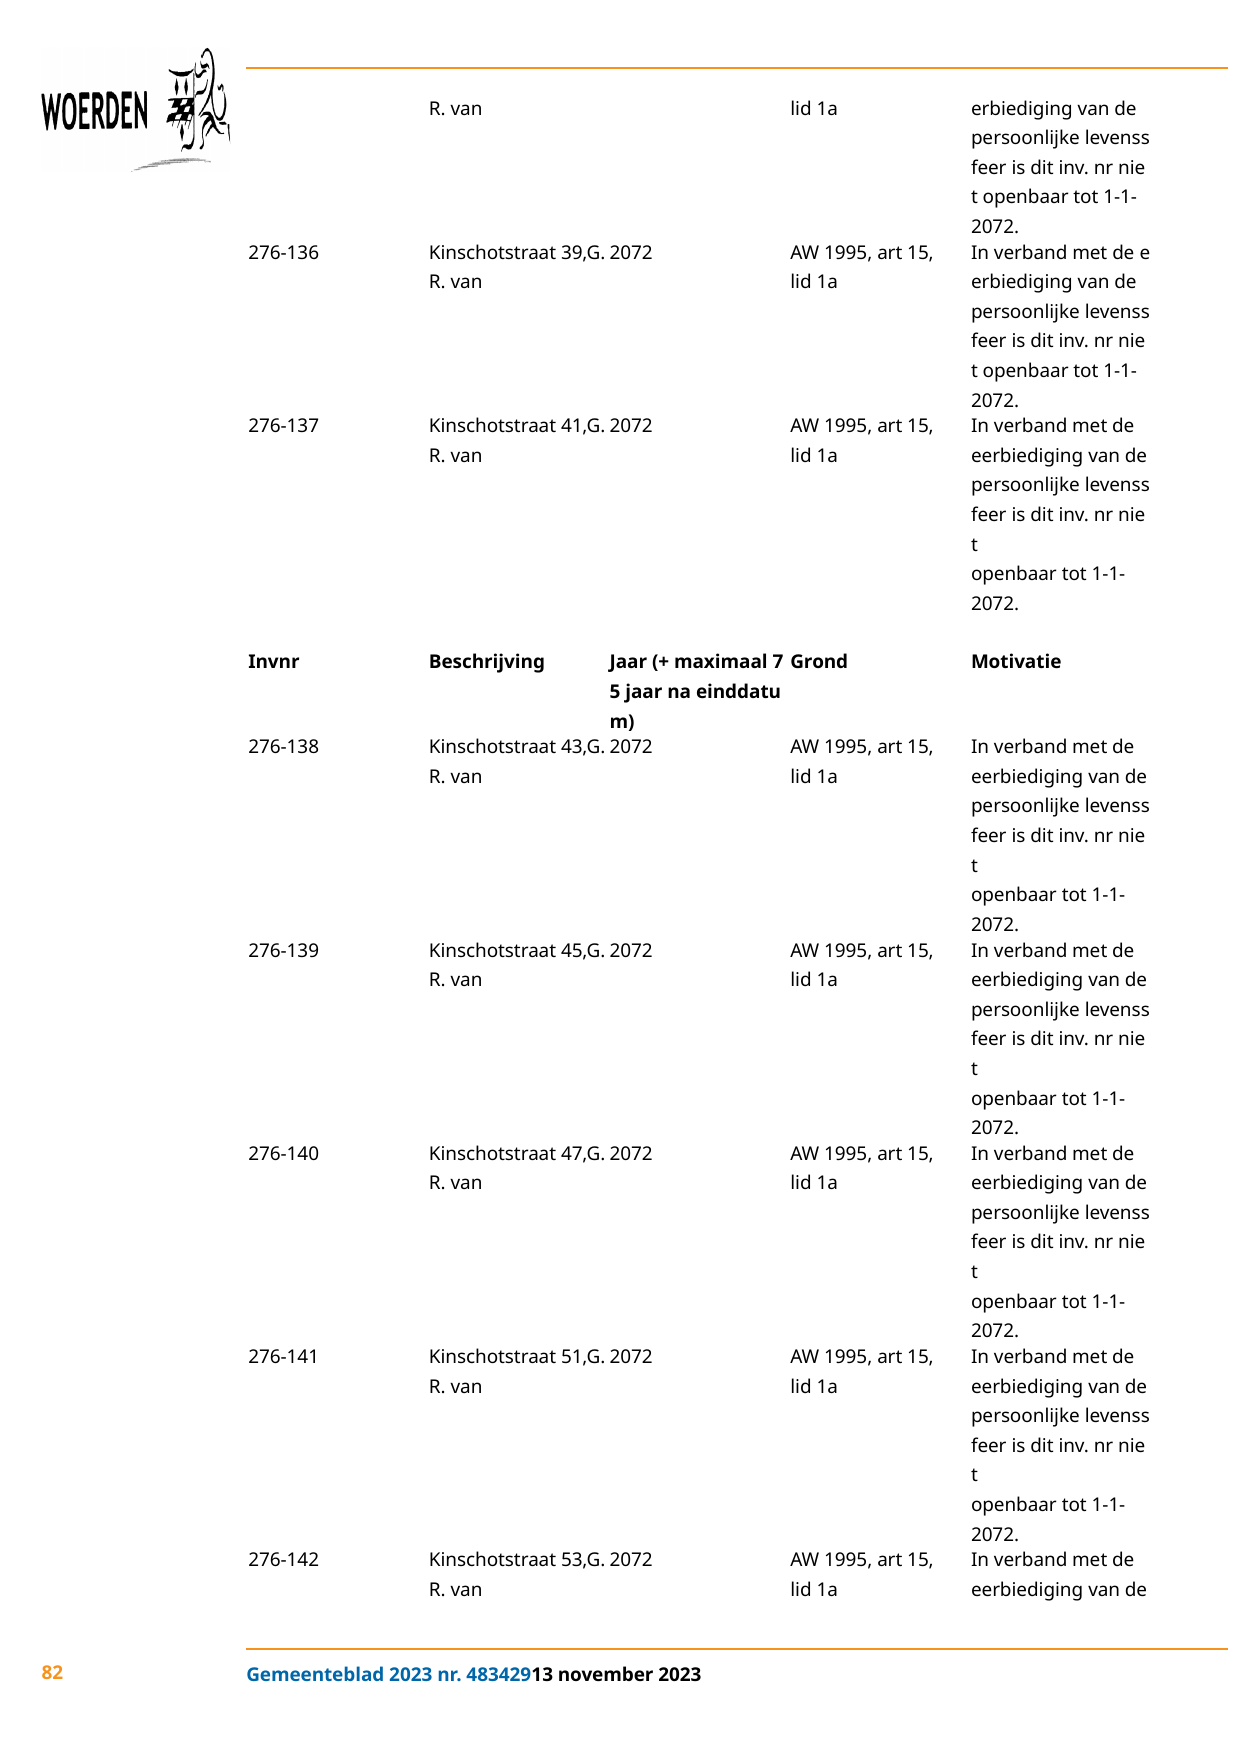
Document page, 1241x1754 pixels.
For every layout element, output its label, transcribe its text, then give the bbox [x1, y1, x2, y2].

table_cell Kinschotstraat 47,G.R. van [429, 1140, 609, 1343]
table_cell AW 1995, art 15, lid 1a [790, 734, 971, 937]
table_cell In verband met de eerbiediging van de persoonlijke levenssfeer is dit inv. nr niet openbaar tot 1-1-2072. [971, 937, 1152, 1140]
table_cell AW 1995, art 15, lid 1a [790, 1546, 971, 1602]
table_cell 2072 [609, 239, 790, 412]
table_header Invnr [248, 649, 429, 733]
table_cell 276-137 [248, 413, 429, 616]
table_cell AW 1995, art 15, lid 1a [790, 413, 971, 616]
table_cell Kinschotstraat 43,G.R. van [429, 734, 609, 937]
table_cell In verband met de eerbiediging van de persoonlijke levenssfeer is dit inv. nr niet openbaar tot 1-1-2072. [971, 1343, 1152, 1546]
table_cell AW 1995, art 15, lid 1a [790, 1140, 971, 1343]
table_cell Kinschotstraat 45,G.R. van [429, 937, 609, 1140]
table_cell In verband met de eerbiediging van de persoonlijke levenssfeer is dit inv. nr niet openbaar tot 1-1-2072. [971, 1140, 1152, 1343]
table_cell 276-136 [248, 239, 429, 412]
table_cell 2072 [609, 937, 790, 1140]
table_cell Kinschotstraat 39,G.R. van [429, 239, 609, 412]
table_cell Kinschotstraat 41,G.R. van [429, 413, 609, 616]
table_cell [248, 95, 429, 239]
table_cell lid 1a [790, 95, 971, 239]
table_cell R. van [429, 95, 609, 239]
table_header Beschrijving [429, 649, 609, 733]
table_cell 276-142 [248, 1546, 429, 1602]
table_cell 276-139 [248, 937, 429, 1140]
table_cell 276-140 [248, 1140, 429, 1343]
table_cell In verband met de eerbiediging van de persoonlijke levenssfeer is dit inv. nr niet openbaar tot 1-1-2072. [971, 413, 1152, 616]
table_cell In verband met de eerbiediging van de persoonlijke levenssfeer is dit inv. nr niet openbaar tot 1-1-2072. [971, 734, 1152, 937]
table_header Motivatie [971, 649, 1152, 733]
table_cell AW 1995, art 15, lid 1a [790, 937, 971, 1140]
table_cell 2072 [609, 734, 790, 937]
table_cell In verband met de eerbiediging van de persoonlijke levenssfeer is dit inv. nr niet openbaar tot 1-1-2072. [971, 239, 1152, 412]
table_header Jaar (+ maximaal 75 jaar na einddatum) [609, 649, 790, 733]
table_cell 2072 [609, 1546, 790, 1602]
table_cell AW 1995, art 15, lid 1a [790, 1343, 971, 1546]
table_cell Kinschotstraat 53,G.R. van [429, 1546, 609, 1602]
table_cell erbiediging van de persoonlijke levenssfeer is dit inv. nr niet openbaar tot 1-1-2072. [971, 95, 1152, 239]
table_cell 2072 [609, 1140, 790, 1343]
table_cell In verband met de eerbiediging van de [971, 1546, 1152, 1602]
table_cell Kinschotstraat 51,G.R. van [429, 1343, 609, 1546]
table_cell [609, 95, 790, 239]
table_header Grond [790, 649, 971, 733]
picture [41, 47, 231, 172]
table_cell 276-141 [248, 1343, 429, 1546]
table_cell 2072 [609, 413, 790, 616]
table_cell 2072 [609, 1343, 790, 1546]
table_cell AW 1995, art 15, lid 1a [790, 239, 971, 412]
table_cell 276-138 [248, 734, 429, 937]
